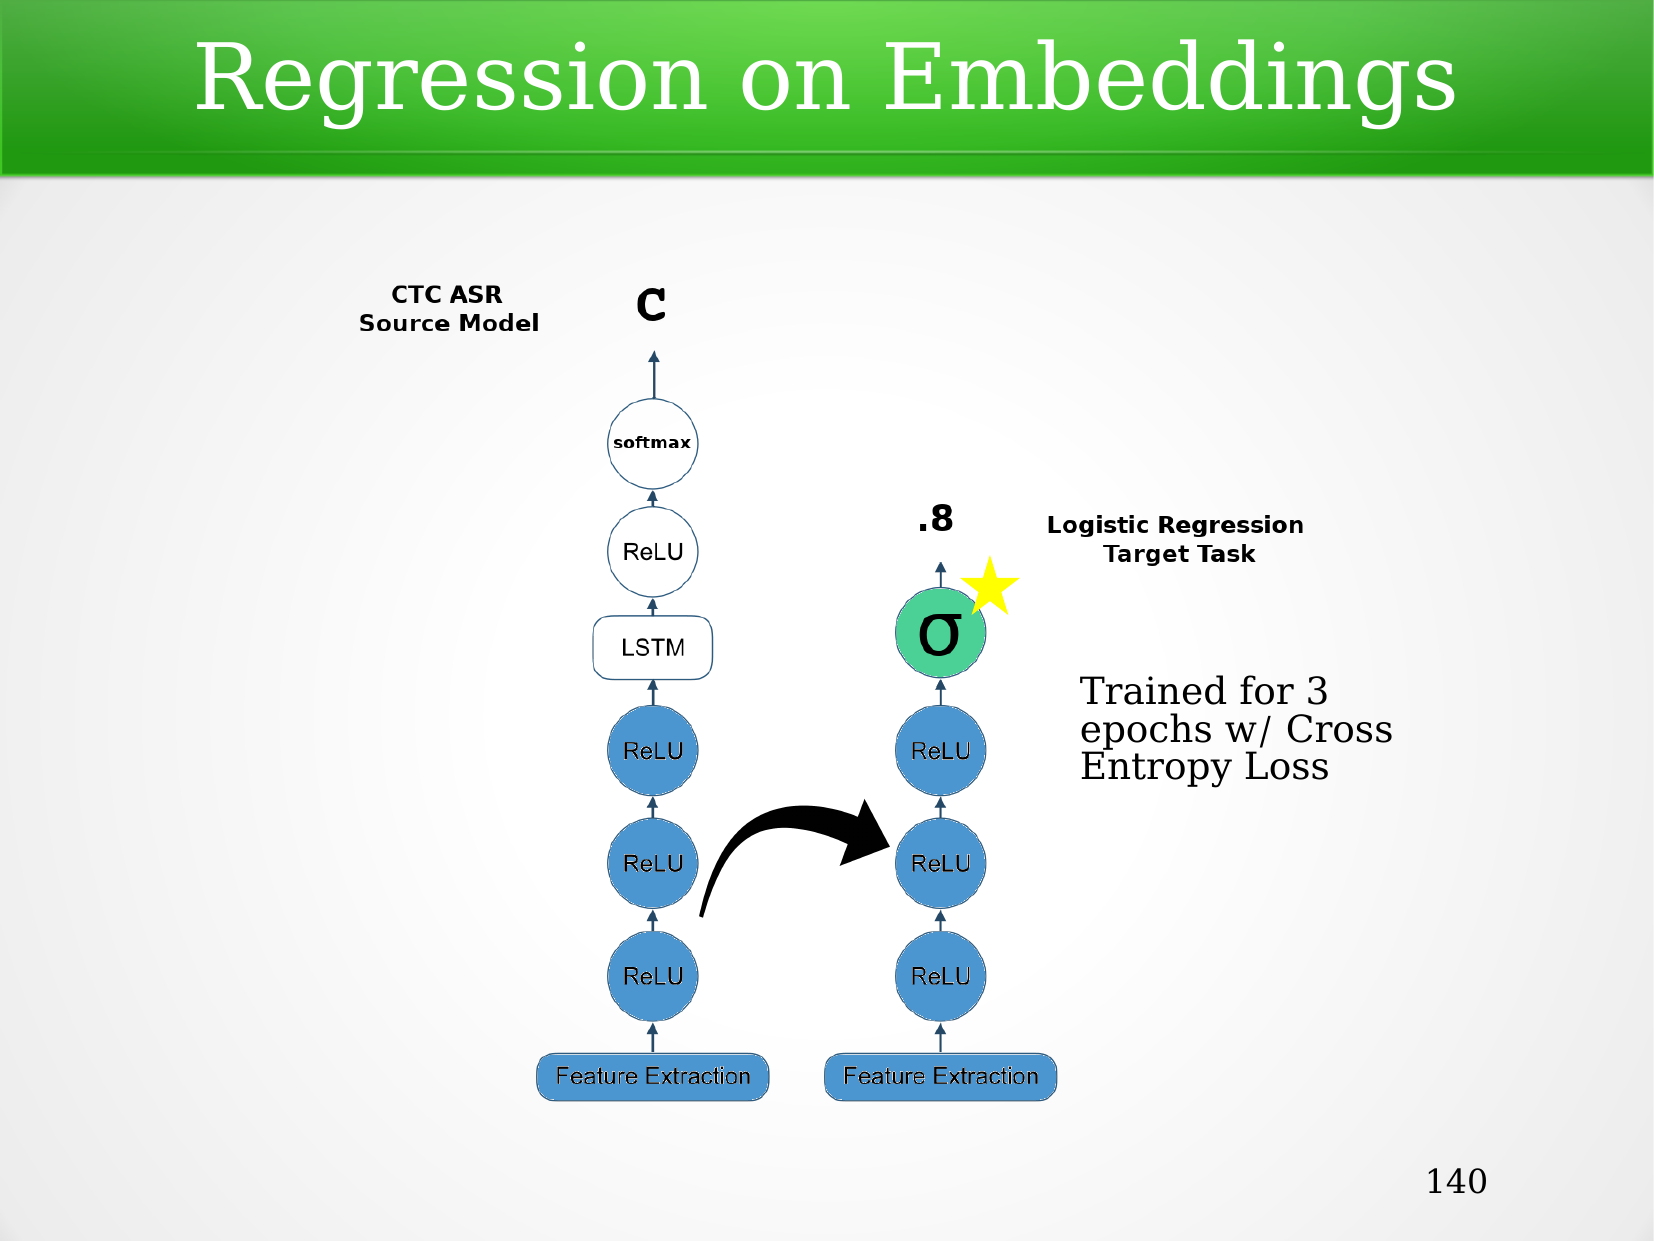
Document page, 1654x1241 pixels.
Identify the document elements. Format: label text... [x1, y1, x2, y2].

title Regression on Embeddings [82, 11, 1571, 154]
picture [0, 0, 1654, 1241]
text_box [959, 554, 1021, 616]
text_box Trained for 3 epochs w/ Cross Entropy Loss [1064, 667, 1485, 945]
